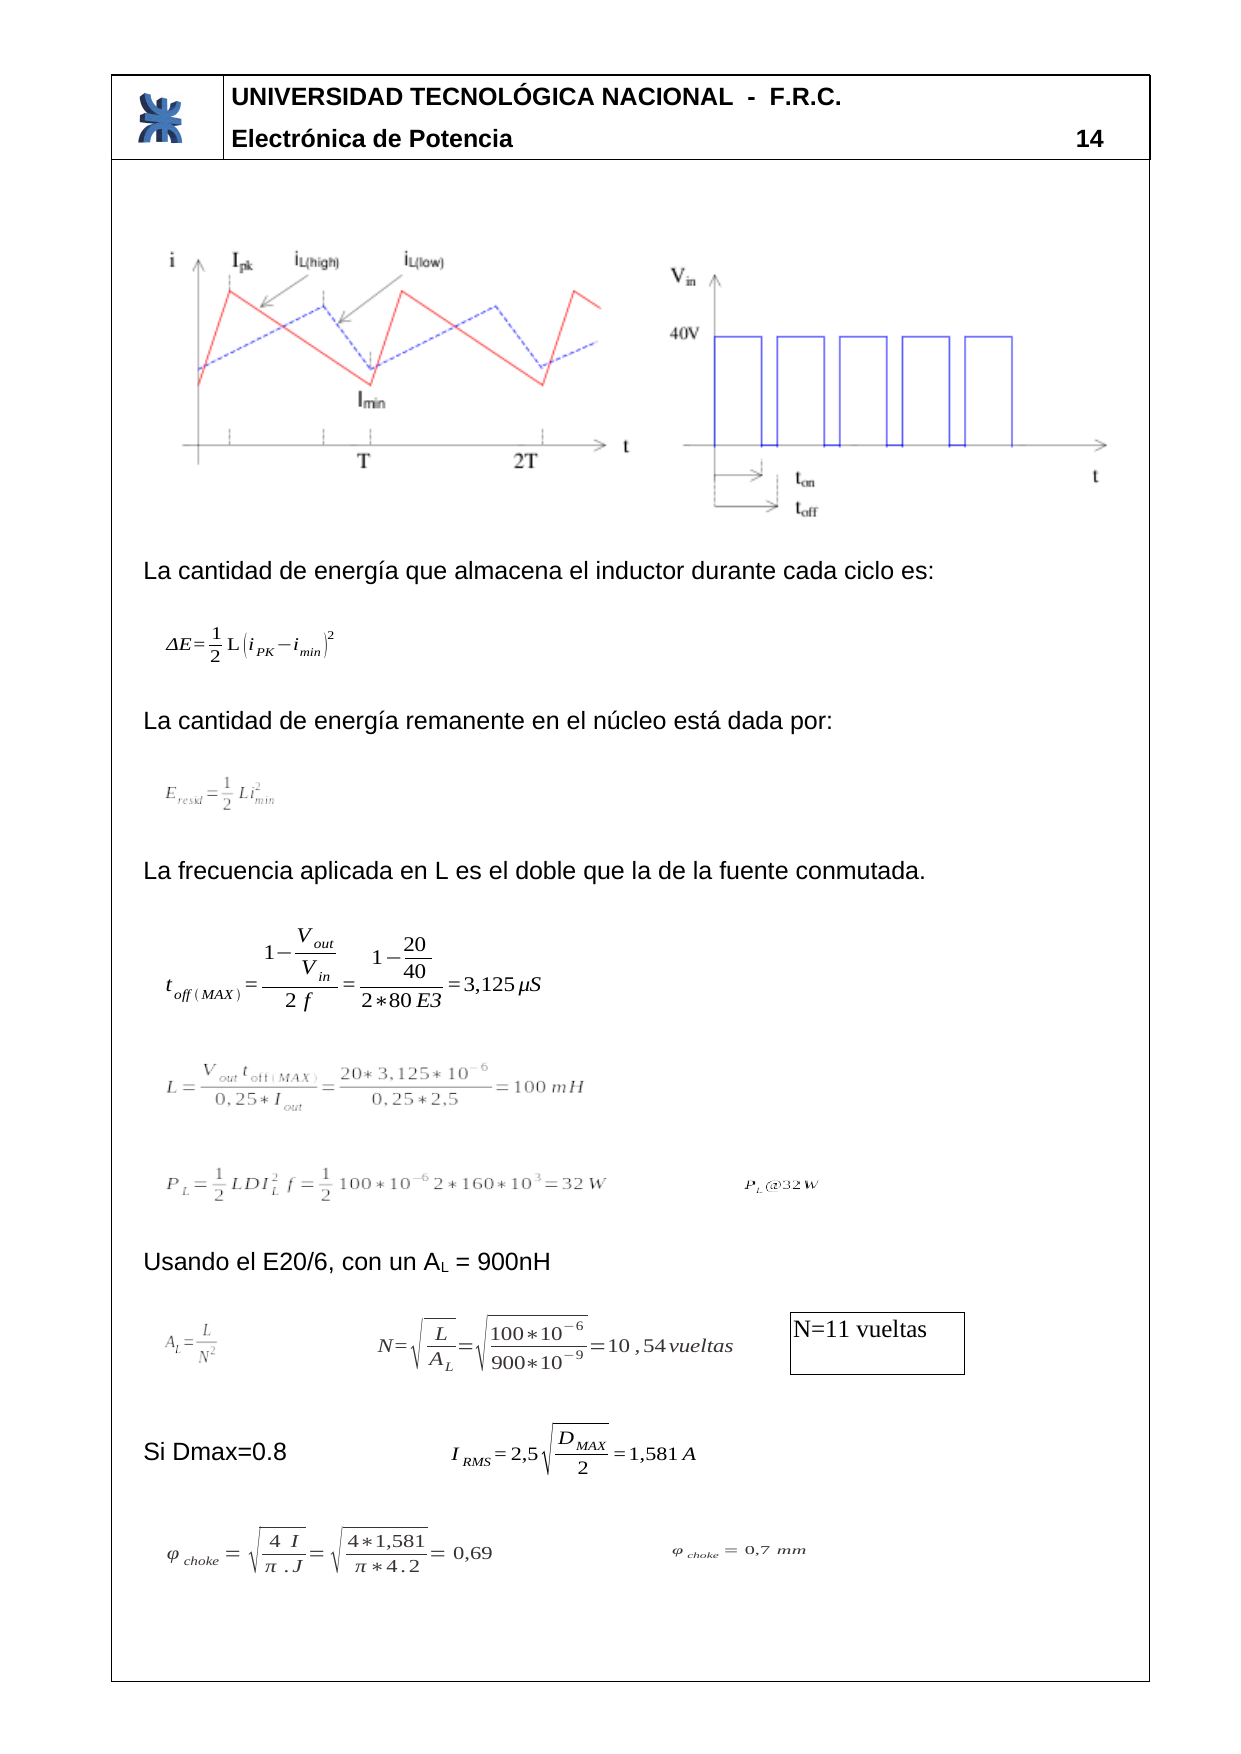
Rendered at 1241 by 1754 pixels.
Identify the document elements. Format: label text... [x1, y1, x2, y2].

text La cantidad de energía que almacena el inductor durante cada ciclo es: [143, 556, 1112, 585]
text Usando el E20/6, con un AL = 900nH [143, 1247, 1112, 1276]
picture [135, 92, 183, 144]
text Si Dmax=0.8 [143, 1413, 428, 1488]
text [721, 1413, 1112, 1488]
text La cantidad de energía remanente en el núcleo está dada por: [143, 706, 1112, 735]
picture [143, 232, 1132, 528]
text La frecuencia aplicada en L es el doble que la de la fuente conmutada. [143, 856, 1112, 885]
text N=11 vueltas [793, 1314, 961, 1343]
